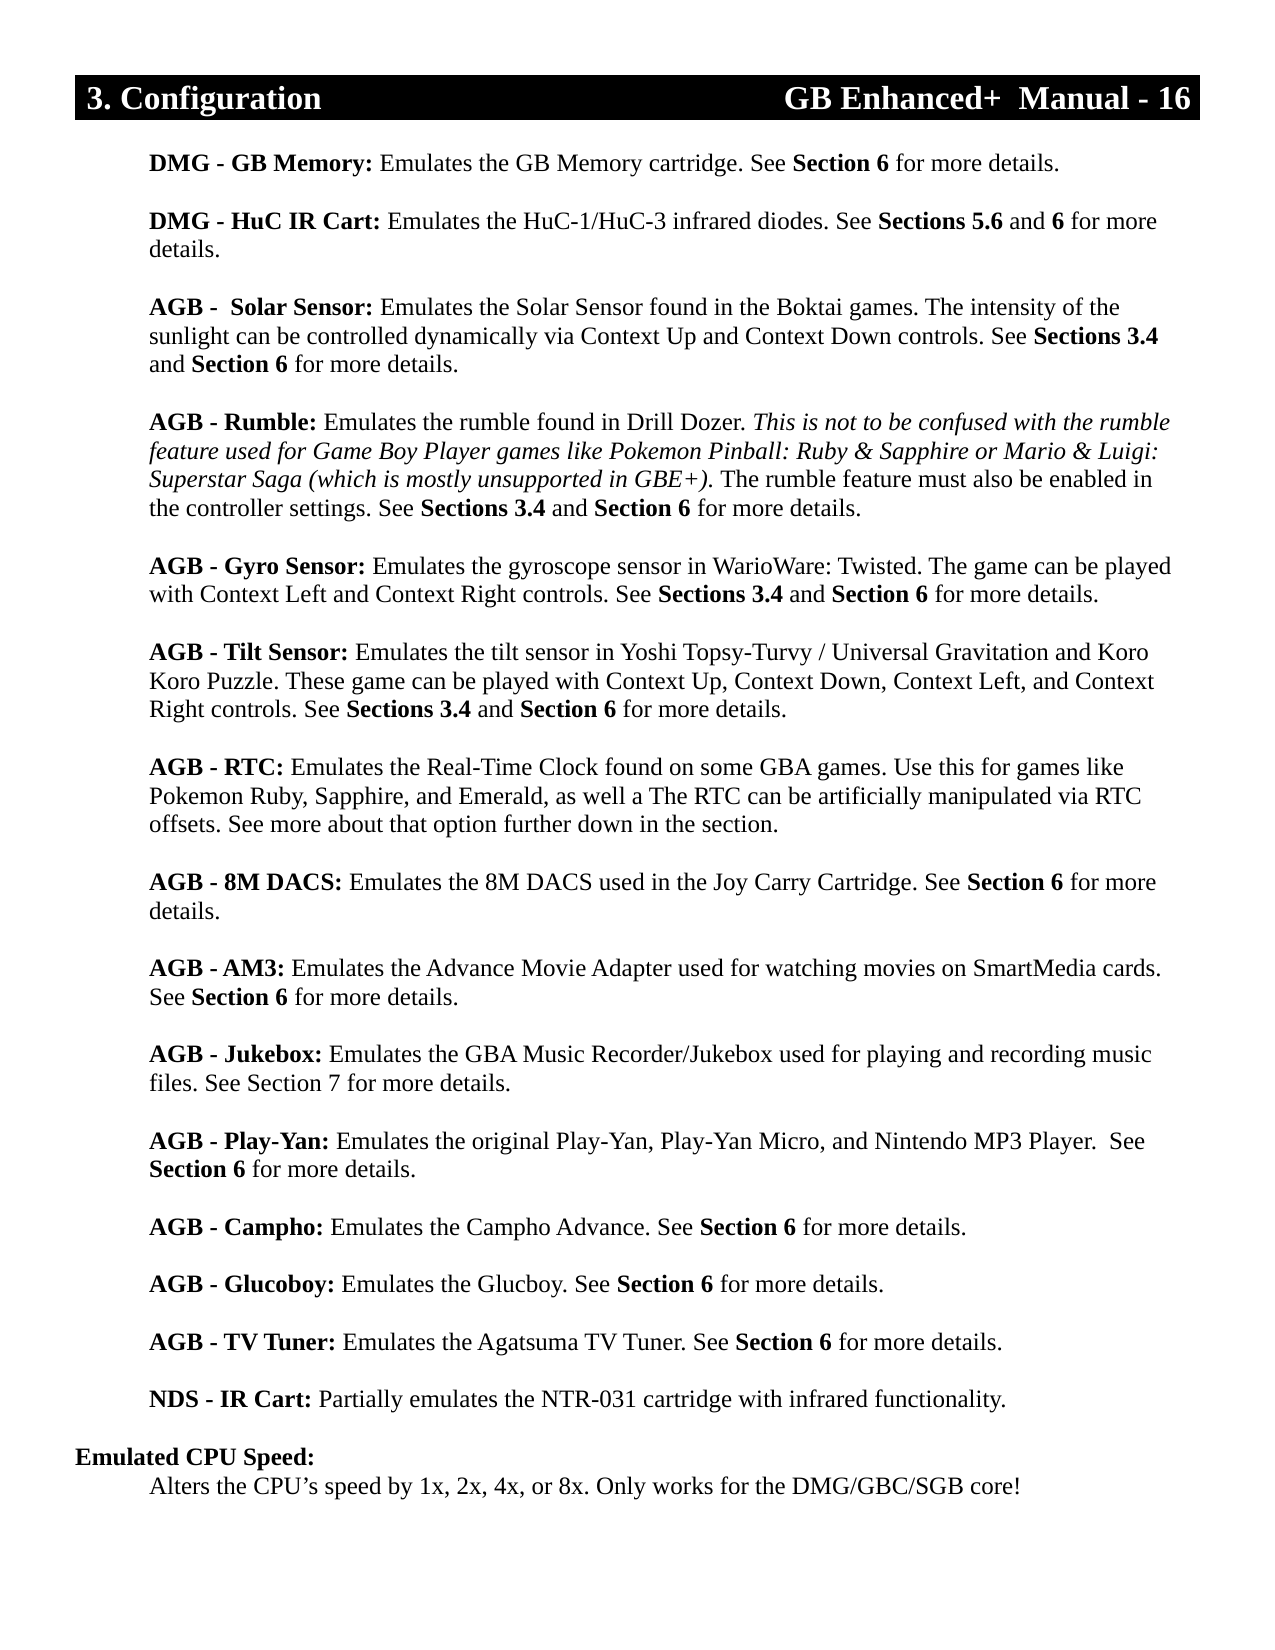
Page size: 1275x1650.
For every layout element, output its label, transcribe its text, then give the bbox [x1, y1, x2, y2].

text AGB - Play-Yan: Emulates the original Play-Yan, Play-Yan Micro, and Nintendo MP3 Player. See Section 6 for more details. [75, 1126, 1200, 1183]
text AGB - TV Tuner: Emulates the Agatsuma TV Tuner. See Section 6 for more details. [75, 1327, 1200, 1356]
text AGB - Glucoboy: Emulates the Glucboy. See Section 6 for more details. [75, 1269, 1200, 1298]
text AGB - Tilt Sensor: Emulates the tilt sensor in Yoshi Topsy-Turvy / Universal Gravitation and Koro Koro Puzzle. These game can be played with Context Up, Context Down, Context Left, and Context Right controls. See Sections 3.4 and Section 6 for more details. [75, 637, 1200, 723]
text AGB - AM3: Emulates the Advance Movie Adapter used for watching movies on SmartMedia cards. See Section 6 for more details. [75, 953, 1200, 1011]
text AGB - Gyro Sensor: Emulates the gyroscope sensor in WarioWare: Twisted. The game can be played with Context Left and Context Right controls. See Sections 3.4 and Section 6 for more details. [75, 551, 1200, 608]
text 3. Configuration GB Enhanced+ Manual - 16 [75, 75, 1200, 119]
text AGB - 8M DACS: Emulates the 8M DACS used in the Joy Carry Cartridge. See Section 6 for more details. [75, 867, 1200, 924]
text Emulated CPU Speed: [75, 1442, 1200, 1471]
text AGB - Jukebox: Emulates the GBA Music Recorder/Jukebox used for playing and recording music files. See Section 7 for more details. [75, 1039, 1200, 1097]
text AGB - RTC: Emulates the Real-Time Clock found on some GBA games. Use this for games like Pokemon Ruby, Sapphire, and Emerald, as well a The RTC can be artificially manipulated via RTC offsets. See more about that option further down in the section. [75, 752, 1200, 838]
text NDS - IR Cart: Partially emulates the NTR-031 cartridge with infrared functionality. [75, 1384, 1200, 1413]
text AGB - Solar Sensor: Emulates the Solar Sensor found in the Boktai games. The intensity of the sunlight can be controlled dynamically via Context Up and Context Down controls. See Sections 3.4 and Section 6 for more details. [75, 292, 1200, 378]
text DMG - GB Memory: Emulates the GB Memory cartridge. See Section 6 for more details. [75, 148, 1200, 177]
text DMG - HuC IR Cart: Emulates the HuC-1/HuC-3 infrared diodes. See Sections 5.6 and 6 for more details. [75, 206, 1200, 263]
text AGB - Rumble: Emulates the rumble found in Drill Dozer. This is not to be confused with the rumble feature used for Game Boy Player games like Pokemon Pinball: Ruby & Sapphire or Mario & Luigi: Superstar Saga (which is mostly unsupported in GBE+). The rumble feature must also be enabled in the controller settings. See Sections 3.4 and Section 6 for more details. [75, 407, 1200, 522]
text Alters the CPU’s speed by 1x, 2x, 4x, or 8x. Only works for the DMG/GBC/SGB core! [75, 1471, 1200, 1499]
text AGB - Campho: Emulates the Campho Advance. See Section 6 for more details. [75, 1212, 1200, 1241]
